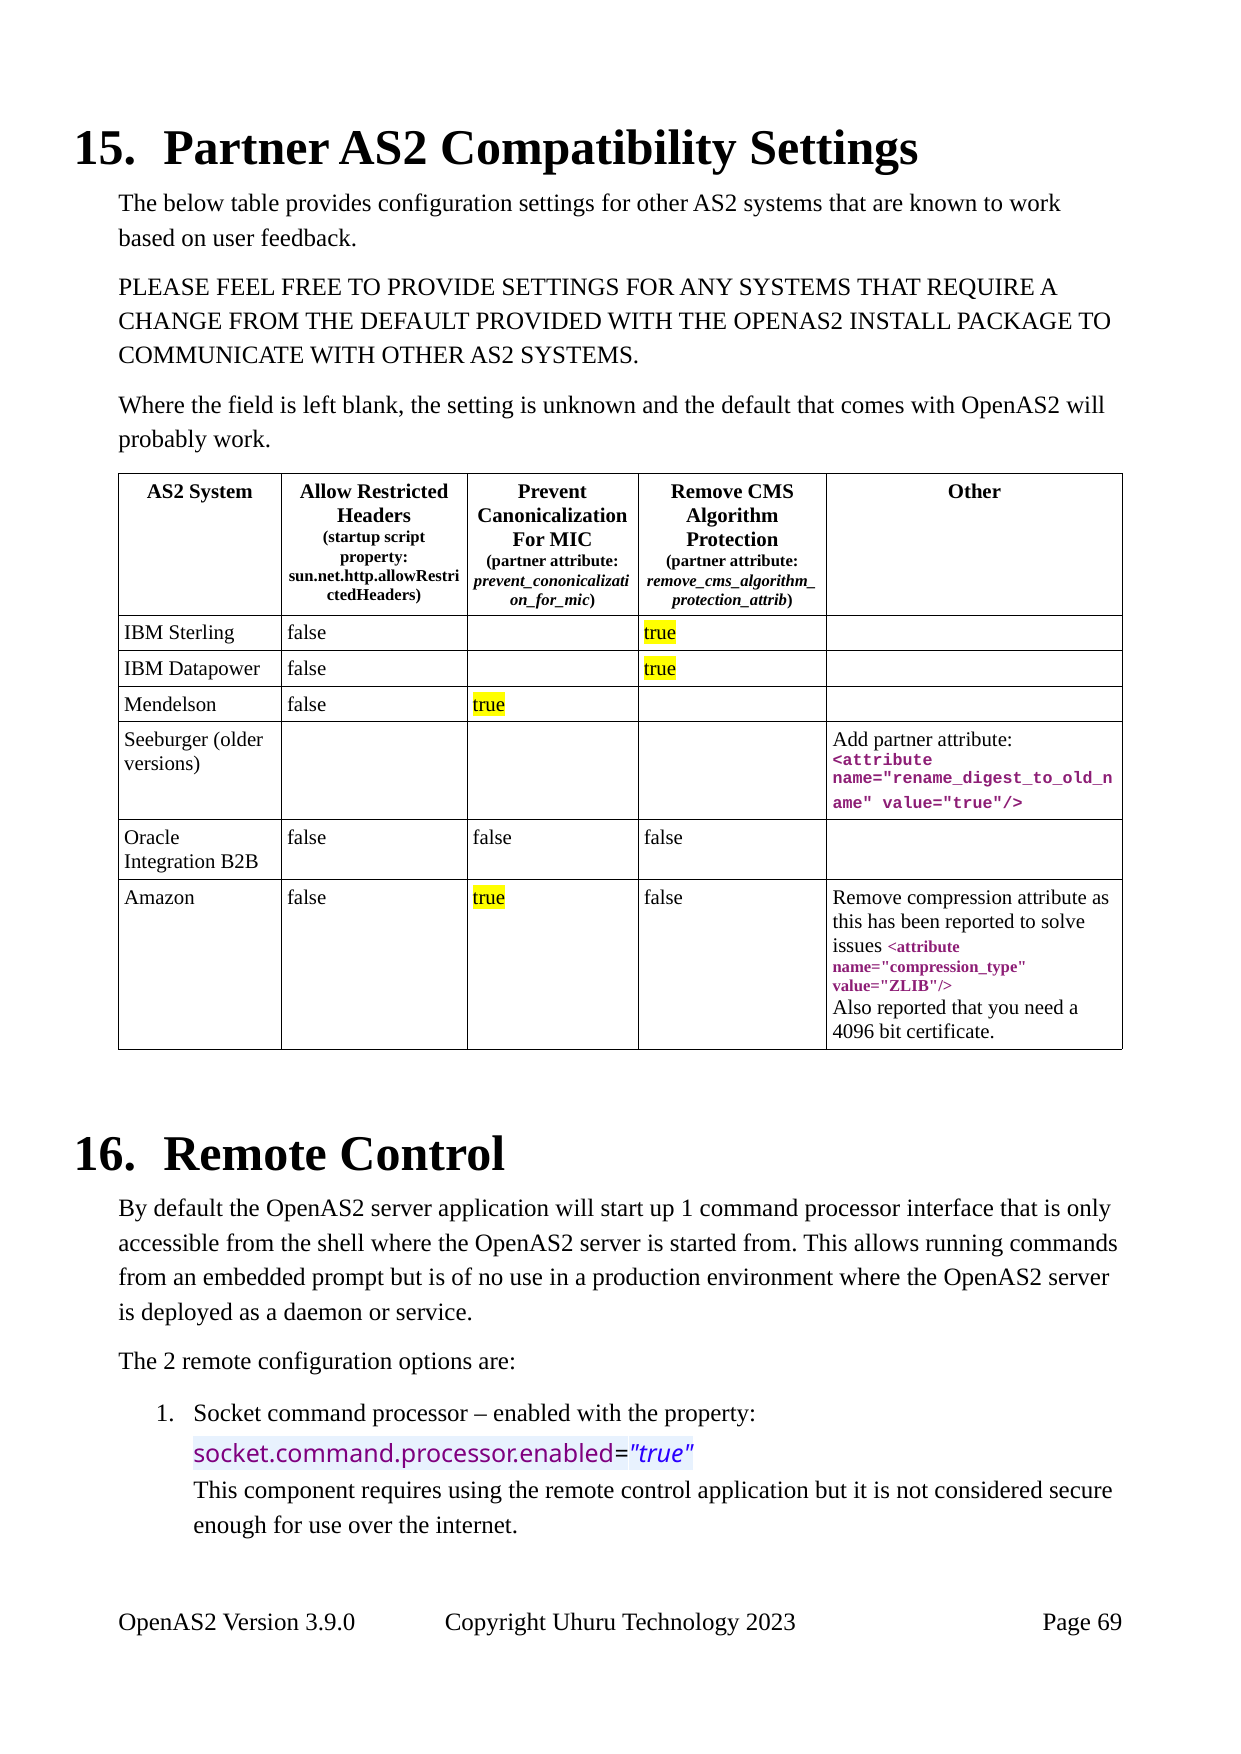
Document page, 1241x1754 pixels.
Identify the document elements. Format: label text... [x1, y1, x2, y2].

table_cell false [282, 820, 467, 879]
table_cell false [468, 820, 638, 879]
table_header Remove CMS Algorithm Protection (partner attribute: remove_cms_algorithm_protection_attrib) [639, 474, 826, 614]
table_cell [639, 722, 826, 819]
table_cell Amazon [119, 880, 281, 1049]
table_cell true [639, 616, 826, 650]
text By default the OpenAS2 server application will start up 1 command processor interface that is only accessible from the shell where the OpenAS2 server is started from. This allows running commands from an embedded prompt but is of no use in a production environment where the OpenAS2 server is deployed as a daemon or service. [118, 1193, 1122, 1325]
table_cell [827, 687, 1122, 721]
table_cell IBM Sterling [119, 616, 281, 650]
table_cell [282, 722, 467, 819]
text Where the field is left blank, the setting is unknown and the default that comes with OpenAS2 will probably work. [118, 390, 1122, 453]
table_header AS2 System [119, 474, 281, 614]
subtitle Remote Control [73, 1123, 1122, 1181]
table_cell [827, 616, 1122, 650]
table_cell false [282, 616, 467, 650]
table_cell true [468, 687, 638, 721]
subtitle Partner AS2 Compatibility Settings [73, 118, 1122, 176]
table_cell IBM Datapower [119, 651, 281, 686]
table_header Other [827, 474, 1122, 614]
table_cell false [282, 651, 467, 686]
table_cell Mendelson [119, 687, 281, 721]
table_cell true [639, 651, 826, 686]
table_cell Oracle Integration B2B [119, 820, 281, 879]
table_header Prevent Canonicalization For MIC (partner attribute: prevent_cononicalization_for_mic) [468, 474, 638, 614]
table_cell true [468, 880, 638, 1049]
table_cell Add partner attribute: <attribute name="rename_digest_to_old_name" value="true"/> [827, 722, 1122, 819]
table_cell [468, 722, 638, 819]
list Socket command processor – enabled with the property: socket.command.processor.enabled="true" This component requires using the remote control application but it is not considered secure enough for use over the internet. [156, 1395, 1122, 1539]
table_cell false [639, 880, 826, 1049]
table_cell [827, 651, 1122, 686]
table_cell [639, 687, 826, 721]
table_cell false [639, 820, 826, 879]
text PLEASE FEEL FREE TO PROVIDE SETTINGS FOR ANY SYSTEMS THAT REQUIRE A CHANGE FROM THE DEFAULT PROVIDED WITH THE OPENAS2 INSTALL PACKAGE TO COMMUNICATE WITH OTHER AS2 SYSTEMS. [118, 272, 1122, 369]
table_header Allow Restricted Headers (startup script property: sun.net.http.allowRestrictedHeaders) [282, 474, 467, 614]
table_cell Remove compression attribute as this has been reported to solve issues <attribute name="compression_type" value="ZLIB"/> Also reported that you need a 4096 bit certificate. [827, 880, 1122, 1049]
table_cell false [282, 687, 467, 721]
table_cell [468, 651, 638, 686]
table_cell [468, 616, 638, 650]
text The 2 remote configuration options are: [118, 1346, 1122, 1374]
table_cell Seeburger (older versions) [119, 722, 281, 819]
text The below table provides configuration settings for other AS2 systems that are known to work based on user feedback. [118, 188, 1122, 251]
table_cell false [282, 880, 467, 1049]
table_cell [827, 820, 1122, 879]
